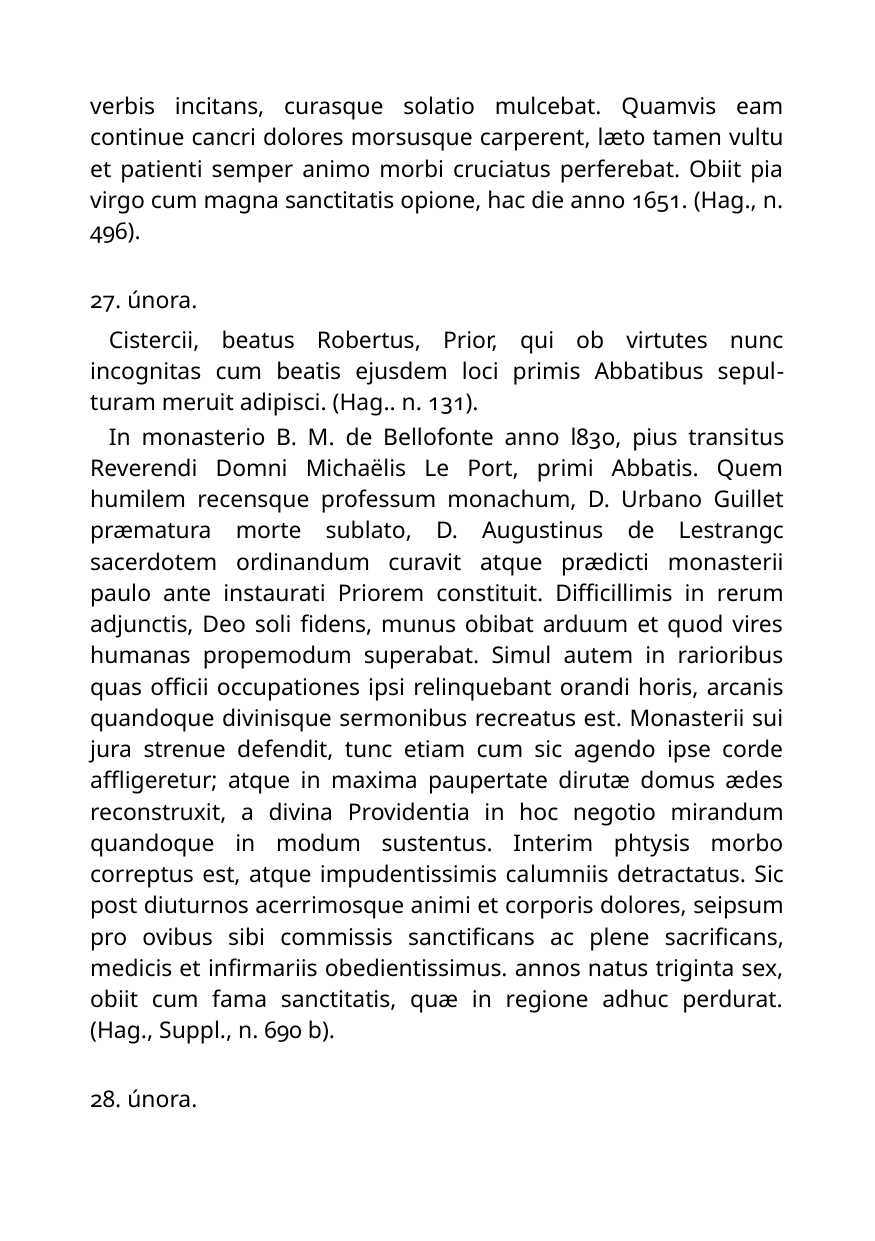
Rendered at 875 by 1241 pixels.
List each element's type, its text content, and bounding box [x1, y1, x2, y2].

text verbis incitans, curasque solatio mulcebat. Quamvis eam continue cancri dolores morsusque carperent, læto tamen vultu et patienti semper animo morbi cruciatus perferebat. Obiit pia virgo cum magna sanctitatis opione, hac die anno 1651. (Hag., n. 496). [90, 90, 784, 246]
text Cistercii, beatus Robertus, Prior, qui ob virtutes nunc incognitas cum beatis ejusdem loci primis Abbatibus sepul­turam meruit adipisci. (Hag.. n. 131). [90, 324, 784, 417]
text 27. února. [90, 283, 784, 315]
text 28. února. [90, 1083, 784, 1114]
text In monasterio B. M. de Bellofonte anno l83o, pius transi­tus Reverendi Domni Michaëlis Le Port, primi Abbatis. Quem humilem recensque professum monachum, D. Urbano Guillet præmatura morte sublato, D. Augustinus de Lestrangc sacerdotem ordinandum curavit atque prædicti monasterii paulo ante instaurati Priorem constituit. Difficillimis in rerum adjunctis, Deo soli fidens, munus obibat arduum et quod vires humanas propemodum superabat. Simul autem in rarioribus quas officii occupationes ipsi relinquebant orandi horis, arcanis quandoque divinisque sermonibus recreatus est. Monasterii sui jura strenue defendit, tunc etiam cum sic agendo ipse corde affligeretur; atque in maxima paupertate dirutæ domus ædes reconstruxit, a divina Providentia in hoc negotio mirandum quandoque in modum sustentus. Interim phtysis morbo correptus est, atque impudentissimis ca­lumniis detractatus. Sic post diuturnos acerrimosque animi et corporis dolores, seipsum pro ovibus sibi commissis san­ctificans ac plene sacrificans, medicis et infirmariis obedientissimus. annos natus triginta sex, obiit cum fama sanctitatis, quæ in regione adhuc perdurat. (Hag., Suppl., n. 690 b). [90, 421, 784, 1046]
